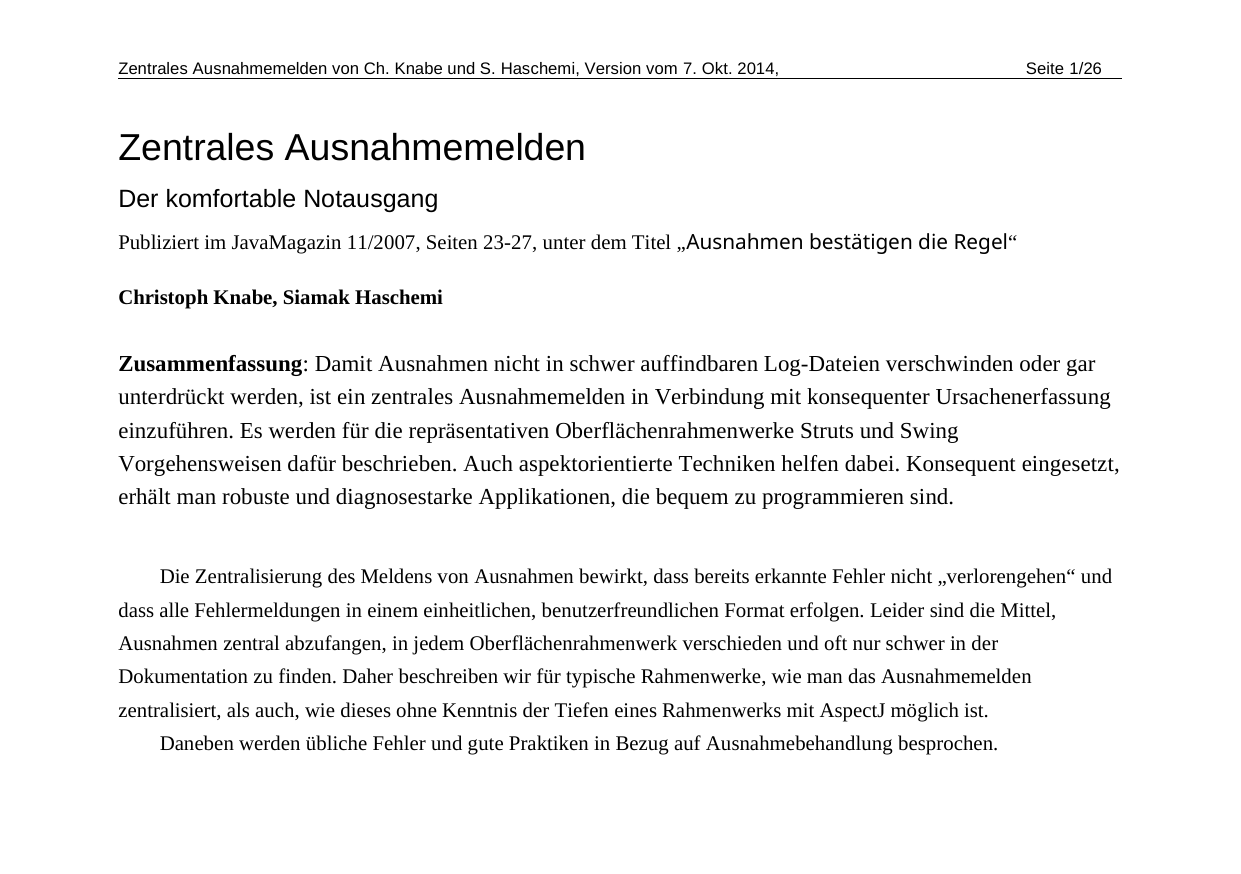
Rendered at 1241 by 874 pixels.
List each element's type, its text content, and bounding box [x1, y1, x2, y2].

text Zentrales Ausnahmemelden [118, 126, 1122, 168]
text Der komfortable Notausgang [118, 181, 1122, 214]
text Christoph Knabe, Siamak Haschemi [118, 278, 1122, 311]
text Publiziert im JavaMagazin 11/2007, Seiten 23-27, unter dem Titel „Ausnahmen bestätigen die Regel“ [118, 227, 1122, 255]
text Zusammenfassung: Damit Ausnahmen nicht in schwer auffindbaren Log-Dateien verschwinden oder gar unterdrückt werden, ist ein zentrales Ausnahmemelden in Verbindung mit konsequenter Ursachenerfassung einzuführen. Es werden für die repräsentativen Oberflächenrahmenwerke Struts und Swing Vorgehensweisen dafür beschrieben. Auch aspektorientierte Techniken helfen dabei. Konsequent eingesetzt, erhält man robuste und diagnosestarke Applikationen, die bequem zu programmieren sind. [118, 345, 1122, 511]
text Daneben werden übliche Fehler und gute Praktiken in Bezug auf Ausnahmebehandlung besprochen. [118, 724, 1122, 757]
text Die Zentralisierung des Meldens von Ausnahmen bewirkt, dass bereits erkannte Fehler nicht „verlorengehen“ und dass alle Fehlermeldungen in einem einheitlichen, benutzerfreundlichen Format erfolgen. Leider sind die Mittel, Ausnahmen zentral abzufangen, in jedem Oberflächenrahmenwerk verschieden und oft nur schwer in der Dokumentation zu finden. Daher beschreiben wir für typische Rahmenwerke, wie man das Ausnahmemelden zentralisiert, als auch, wie dieses ohne Kenntnis der Tiefen eines Rahmenwerks mit AspectJ möglich ist. [118, 557, 1122, 724]
